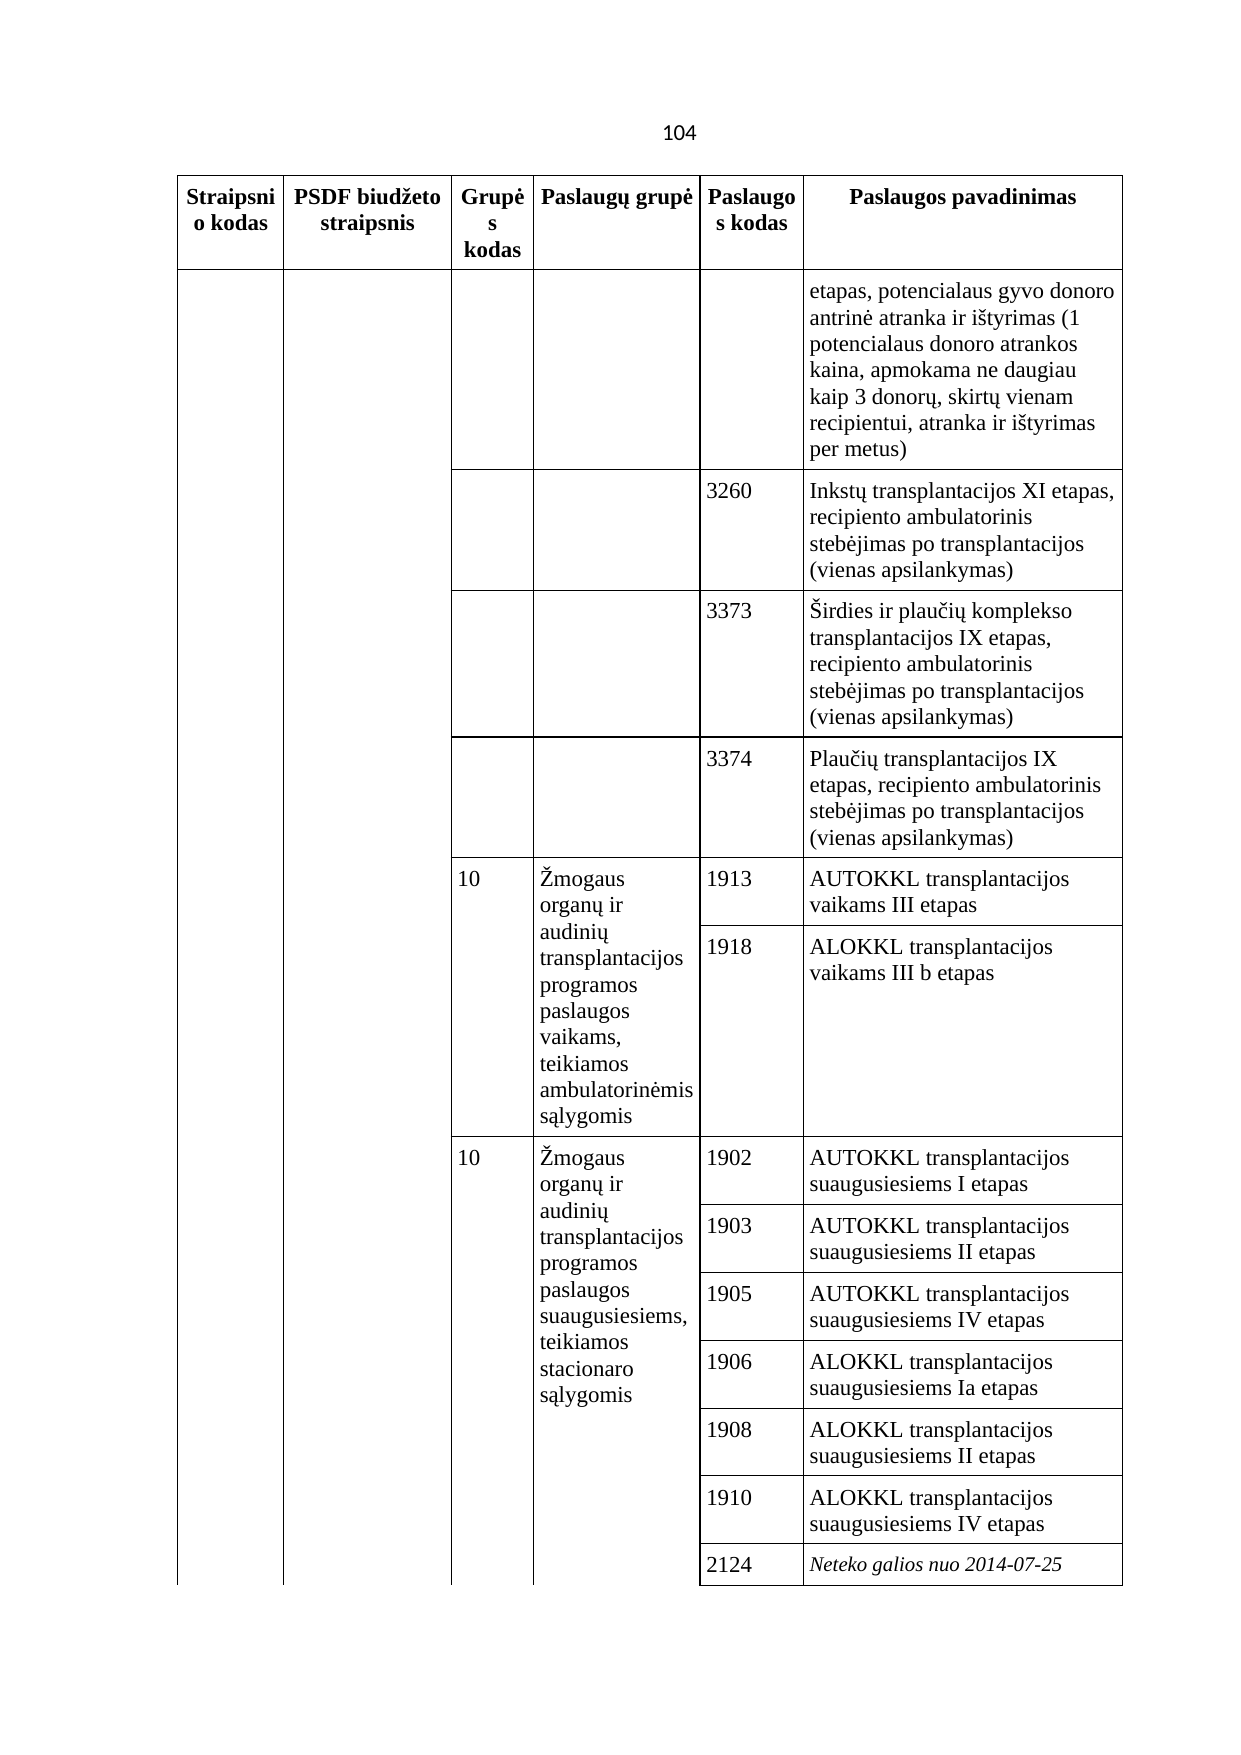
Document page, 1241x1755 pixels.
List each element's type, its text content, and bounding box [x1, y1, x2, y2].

table_cell Plaučių transplantacijos IX etapas, recipiento ambulatorinis stebėjimas po transplantacijos (vienas apsilankymas) [804, 738, 1122, 857]
table_cell etapas, potencialaus gyvo donoro antrinė atranka ir ištyrimas (1 potencialaus donoro atrankos kaina, apmokama ne daugiau kaip 3 donorų, skirtų vienam recipientui, atranka ir ištyrimas per metus) [804, 270, 1122, 469]
table_cell [701, 270, 803, 469]
table_cell 10 [452, 858, 533, 925]
table_cell [284, 469, 451, 589]
table_cell [178, 1475, 283, 1543]
table_cell [178, 1272, 283, 1339]
table_cell [534, 738, 699, 857]
table_cell [178, 1408, 283, 1475]
table_cell [284, 1136, 451, 1204]
table_cell [284, 1543, 451, 1585]
table_cell [452, 591, 533, 736]
table_cell [284, 1272, 451, 1339]
table_cell [178, 590, 283, 736]
table_header Straipsnio kodas [178, 176, 283, 269]
table_cell 3374 [701, 738, 803, 857]
table_cell 3373 [701, 591, 803, 736]
table_cell [284, 590, 451, 736]
table_cell [178, 736, 283, 857]
table_cell ALOKKL transplantacijos suaugusiesiems Ia etapas [804, 1341, 1122, 1407]
table_cell [452, 470, 533, 589]
table_cell [284, 1408, 451, 1475]
table_cell [452, 925, 533, 1136]
table_cell 1910 [701, 1476, 803, 1543]
table_cell 1902 [701, 1137, 803, 1204]
table_cell [178, 1340, 283, 1407]
table_cell Širdies ir plaučių komplekso transplantacijos IX etapas, recipiento ambulatorinis stebėjimas po transplantacijos (vienas apsilankymas) [804, 591, 1122, 736]
table_header Paslaugos pavadinimas [804, 176, 1122, 269]
table_cell [452, 270, 533, 469]
table_cell [452, 738, 533, 857]
table_cell [178, 270, 283, 469]
table_cell Inkstų transplantacijos XI etapas, recipiento ambulatorinis stebėjimas po transplantacijos (vienas apsilankymas) [804, 470, 1122, 589]
table_cell ALOKKL transplantacijos suaugusiesiems II etapas [804, 1409, 1122, 1475]
table_cell [178, 1204, 283, 1272]
table_header Paslaugos kodas [701, 176, 803, 269]
table_cell AUTOKKL transplantacijos suaugusiesiems I etapas [804, 1137, 1122, 1204]
table_cell 1913 [701, 858, 803, 925]
table_cell [534, 591, 699, 736]
table_cell [178, 925, 283, 1136]
table_header Paslaugų grupė [534, 176, 699, 269]
table_cell ALOKKL transplantacijos suaugusiesiems IV etapas [804, 1476, 1122, 1543]
table_cell [178, 1136, 283, 1204]
table_cell [284, 925, 451, 1136]
table_cell 1906 [701, 1341, 803, 1407]
table_cell [534, 270, 699, 469]
table_cell [284, 857, 451, 925]
table_cell ALOKKL transplantacijos vaikams III b etapas [804, 926, 1122, 1136]
table_cell AUTOKKL transplantacijos suaugusiesiems II etapas [804, 1205, 1122, 1272]
table_cell [284, 1475, 451, 1543]
table_cell [178, 857, 283, 925]
table_cell [534, 470, 699, 589]
table_cell [284, 736, 451, 857]
table_header Grupės kodas [452, 176, 533, 269]
table_cell [284, 1204, 451, 1272]
table_cell Žmogaus organų ir audinių transplantacijos programos paslaugos vaikams, teikiamos ambulatorinėmis sąlygomis [534, 858, 699, 1136]
table_header PSDF biudžeto straipsnis [284, 176, 451, 269]
table_cell [178, 469, 283, 589]
table_cell 1903 [701, 1205, 803, 1272]
table_cell Neteko galios nuo 2014-07-25 [804, 1544, 1122, 1585]
table_cell 1905 [701, 1273, 803, 1339]
table_cell 1908 [701, 1409, 803, 1475]
table_cell 10 [452, 1137, 533, 1585]
table_cell AUTOKKL transplantacijos vaikams III etapas [804, 858, 1122, 925]
table_cell [284, 270, 451, 469]
table_cell Žmogaus organų ir audinių transplantacijos programos paslaugos suaugusiesiems, teikiamos stacionaro sąlygomis [534, 1137, 699, 1585]
table_cell AUTOKKL transplantacijos suaugusiesiems IV etapas [804, 1273, 1122, 1339]
table_cell 3260 [701, 470, 803, 589]
table_cell [178, 1543, 283, 1585]
table_cell 2124 [701, 1544, 803, 1585]
table_cell [284, 1340, 451, 1407]
table_cell 1918 [701, 926, 803, 1136]
